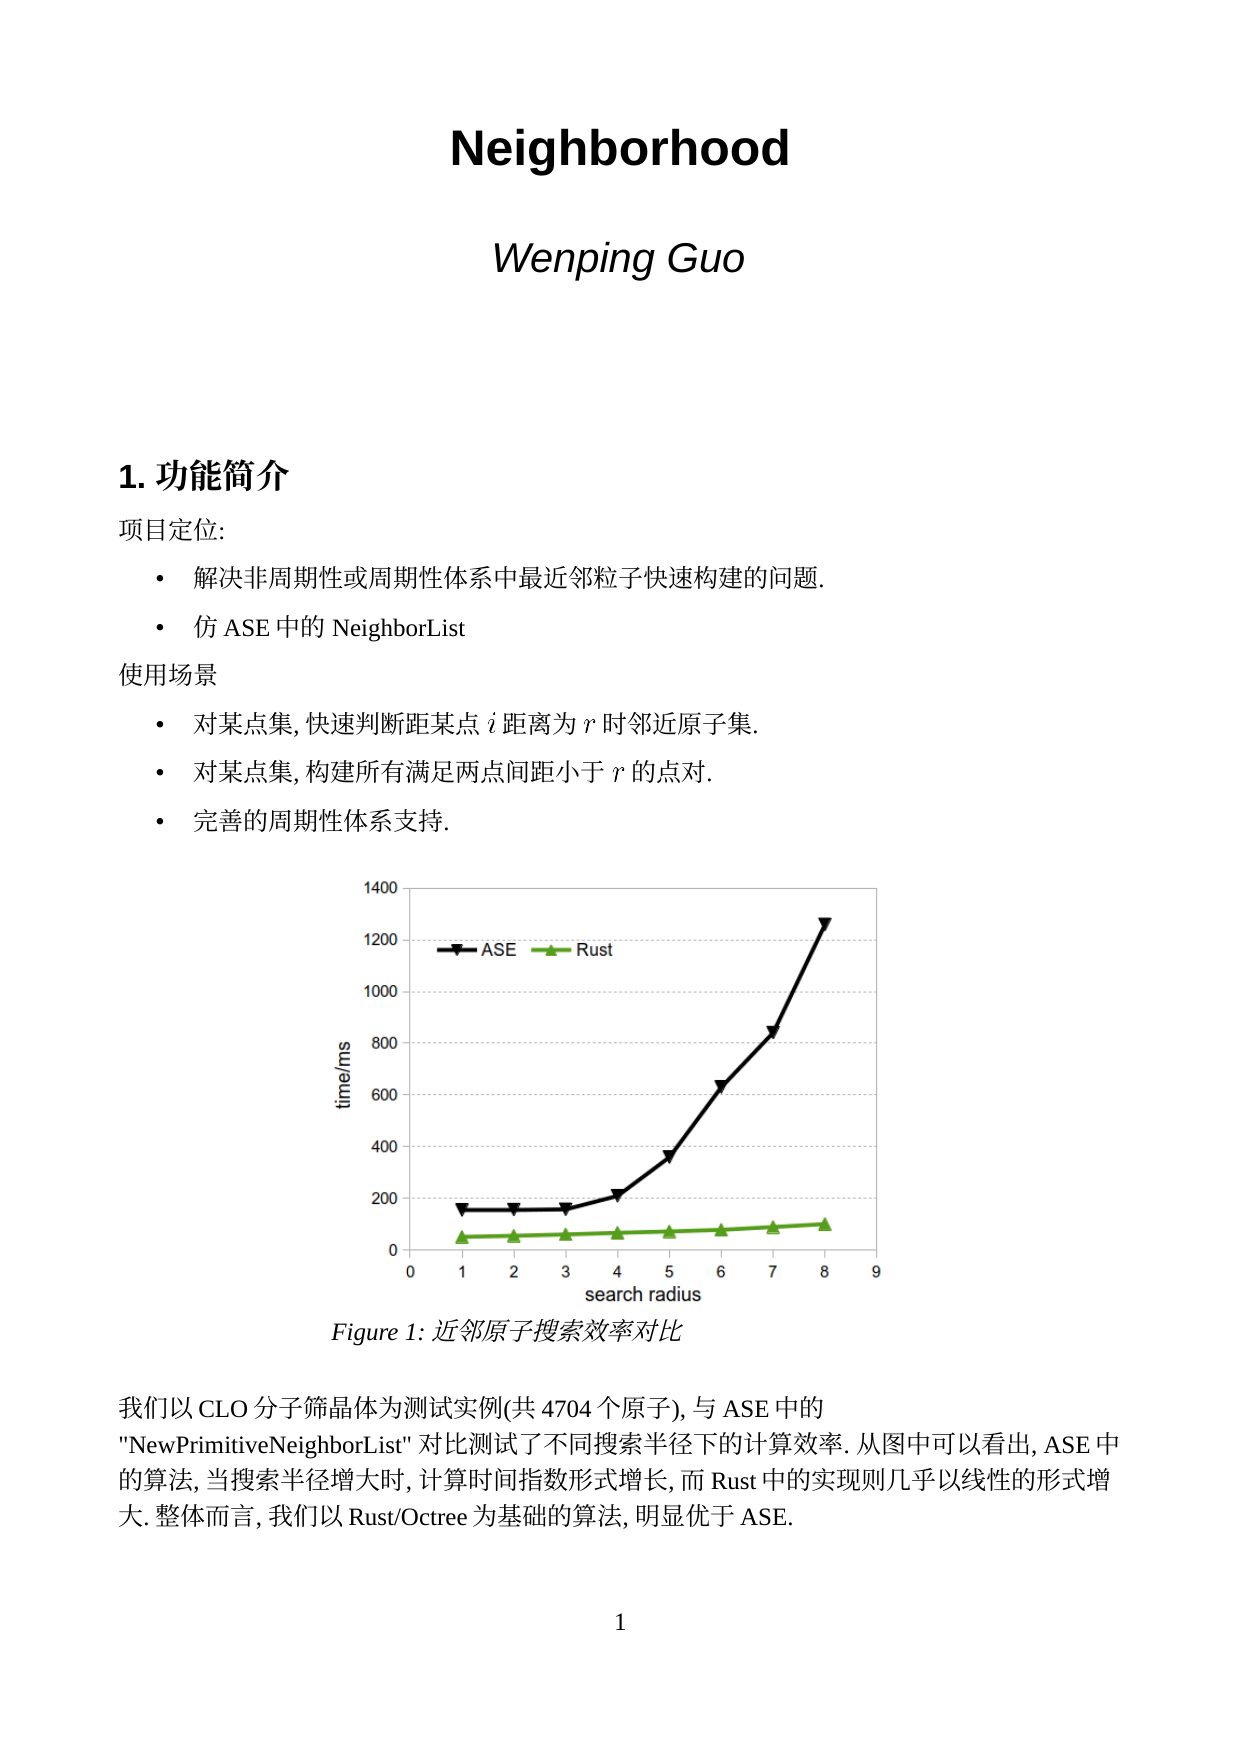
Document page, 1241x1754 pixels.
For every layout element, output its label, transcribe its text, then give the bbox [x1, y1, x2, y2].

list 仿ASE中的 NeighborList [156, 607, 1122, 643]
subtitle Wenping Guo [118, 233, 1122, 281]
list 解决非周期性或周期性体系中最近邻粒子快速构建的问题. [156, 559, 1122, 595]
list 完善的周期性体系支持. [156, 801, 1122, 837]
text 我们以CLO分子筛晶体为测试实例(共4704个原子), 与ASE中的 "NewPrimitiveNeighborList" 对比测试了不同搜索半径下的计算效率. 从图中可以看出, ASE中的算法, 当搜索半径增大时, 计算时间指数形式增长, 而Rust中的实现则几乎以线性的形式增大. 整体而言, 我们以Rust/Octree为基础的算法, 明显优于ASE. [118, 1389, 1122, 1532]
text 项目定位: [118, 511, 1122, 546]
text 使用场景 [118, 656, 1122, 692]
title Neighborhood [118, 118, 1122, 176]
list 对某点集, 构建所有满足两点间距小于 的点对. [156, 753, 1122, 789]
text Figure 1: 近邻原子搜索效率对比 [325, 1312, 915, 1347]
subtitle 功能简介 [118, 450, 1122, 498]
list 对某点集, 快速判断距某点 距离为 时邻近原子集. [156, 704, 1122, 740]
